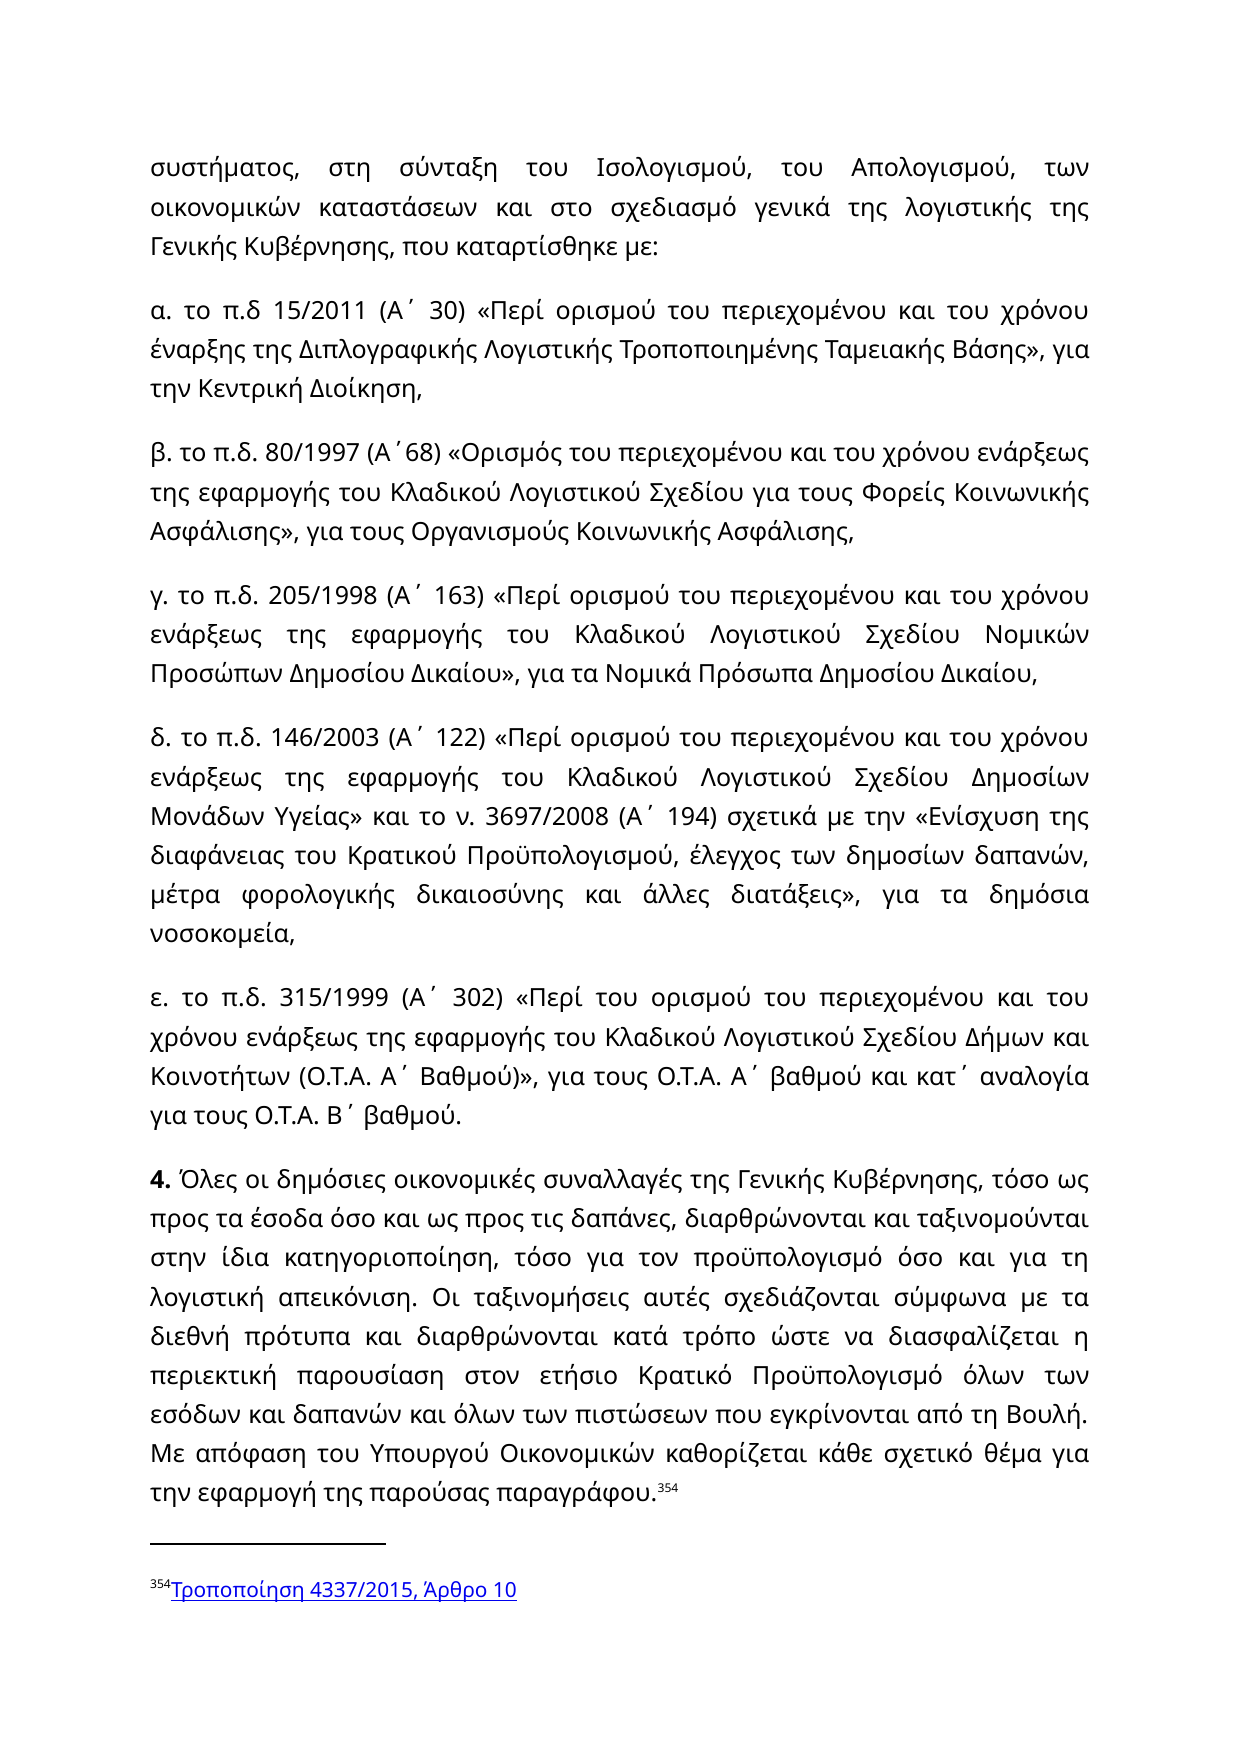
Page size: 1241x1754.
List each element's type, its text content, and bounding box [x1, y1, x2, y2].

text Τροποποίηση 4337/2015, Άρθρο 10 [150, 1576, 1090, 1604]
text α. το π.δ 15/2011 (Α΄ 30) «Περί ορισμού του περιεχομένου και του χρόνου έναρξης της Διπλογραφικής Λογιστικής Τροποποιημένης Ταμειακής Βάσης», για την Κεντρική Διοίκηση, [150, 292, 1090, 405]
text δ. το π.δ. 146/2003 (Α΄ 122) «Περί ορισμού του περιεχομένου και του χρόνου ενάρξεως της εφαρμογής του Κλαδικού Λογιστικού Σχεδίου Δημοσίων Μονάδων Υγείας» και το ν. 3697/2008 (Α΄ 194) σχετικά με την «Ενίσχυση της διαφάνειας του Κρατικού Προϋπολογισμού, έλεγχος των δημοσίων δαπανών, μέτρα φορολογικής δικαιοσύνης και άλλες διατάξεις», για τα δημόσια νοσοκομεία, [150, 720, 1090, 950]
text 4. Όλες οι δημόσιες οικονομικές συναλλαγές της Γενικής Κυβέρνησης, τόσο ως προς τα έσοδα όσο και ως προς τις δαπάνες, διαρθρώνονται και ταξινομούνται στην ίδια κατηγοριοποίηση, τόσο για τον προϋπολογισμό όσο και για τη λογιστική απεικόνιση. Οι ταξινομήσεις αυτές σχεδιάζονται σύμφωνα με τα διεθνή πρότυπα και διαρθρώνονται κατά τρόπο ώστε να διασφαλίζεται η περιεκτική παρουσίαση στον ετήσιο Κρατικό Προϋπολογισμό όλων των εσόδων και δαπανών και όλων των πιστώσεων που εγκρίνονται από τη Βουλή. Με απόφαση του Υπουργού Οικονομικών καθορίζεται κάθε σχετικό θέμα για την εφαρμογή της παρούσας παραγράφου. [150, 1162, 1090, 1509]
text γ. το π.δ. 205/1998 (Α΄ 163) «Περί ορισμού του περιεχομένου και του χρόνου ενάρξεως της εφαρμογής του Κλαδικού Λογιστικού Σχεδίου Νομικών Προσώπων Δημοσίου Δικαίου», για τα Νομικά Πρόσωπα Δημοσίου Δικαίου, [150, 577, 1090, 690]
text β. το π.δ. 80/1997 (Α΄68) «Ορισμός του περιεχομένου και του χρόνου ενάρξεως της εφαρμογής του Κλαδικού Λογιστικού Σχεδίου για τους Φορείς Κοινωνικής Ασφάλισης», για τους Οργανισμούς Κοινωνικής Ασφάλισης, [150, 435, 1090, 547]
text ε. το π.δ. 315/1999 (Α΄ 302) «Περί του ορισμού του περιεχομένου και του χρόνου ενάρξεως της εφαρμογής του Κλαδικού Λογιστικού Σχεδίου Δήμων και Κοινοτήτων (Ο.Τ.Α. Α΄ Βαθμού)», για τους Ο.Τ.Α. Α΄ βαθμού και κατ΄ αναλογία για τους Ο.Τ.Α. Β΄ βαθμού. [150, 980, 1090, 1132]
text συστήματος, στη σύνταξη του Ισολογισμού, του Απολογισμού, των οικονομικών καταστάσεων και στο σχεδιασμό γενικά της λογιστικής της Γενικής Κυβέρνησης, που καταρτίσθηκε με: [150, 150, 1090, 262]
